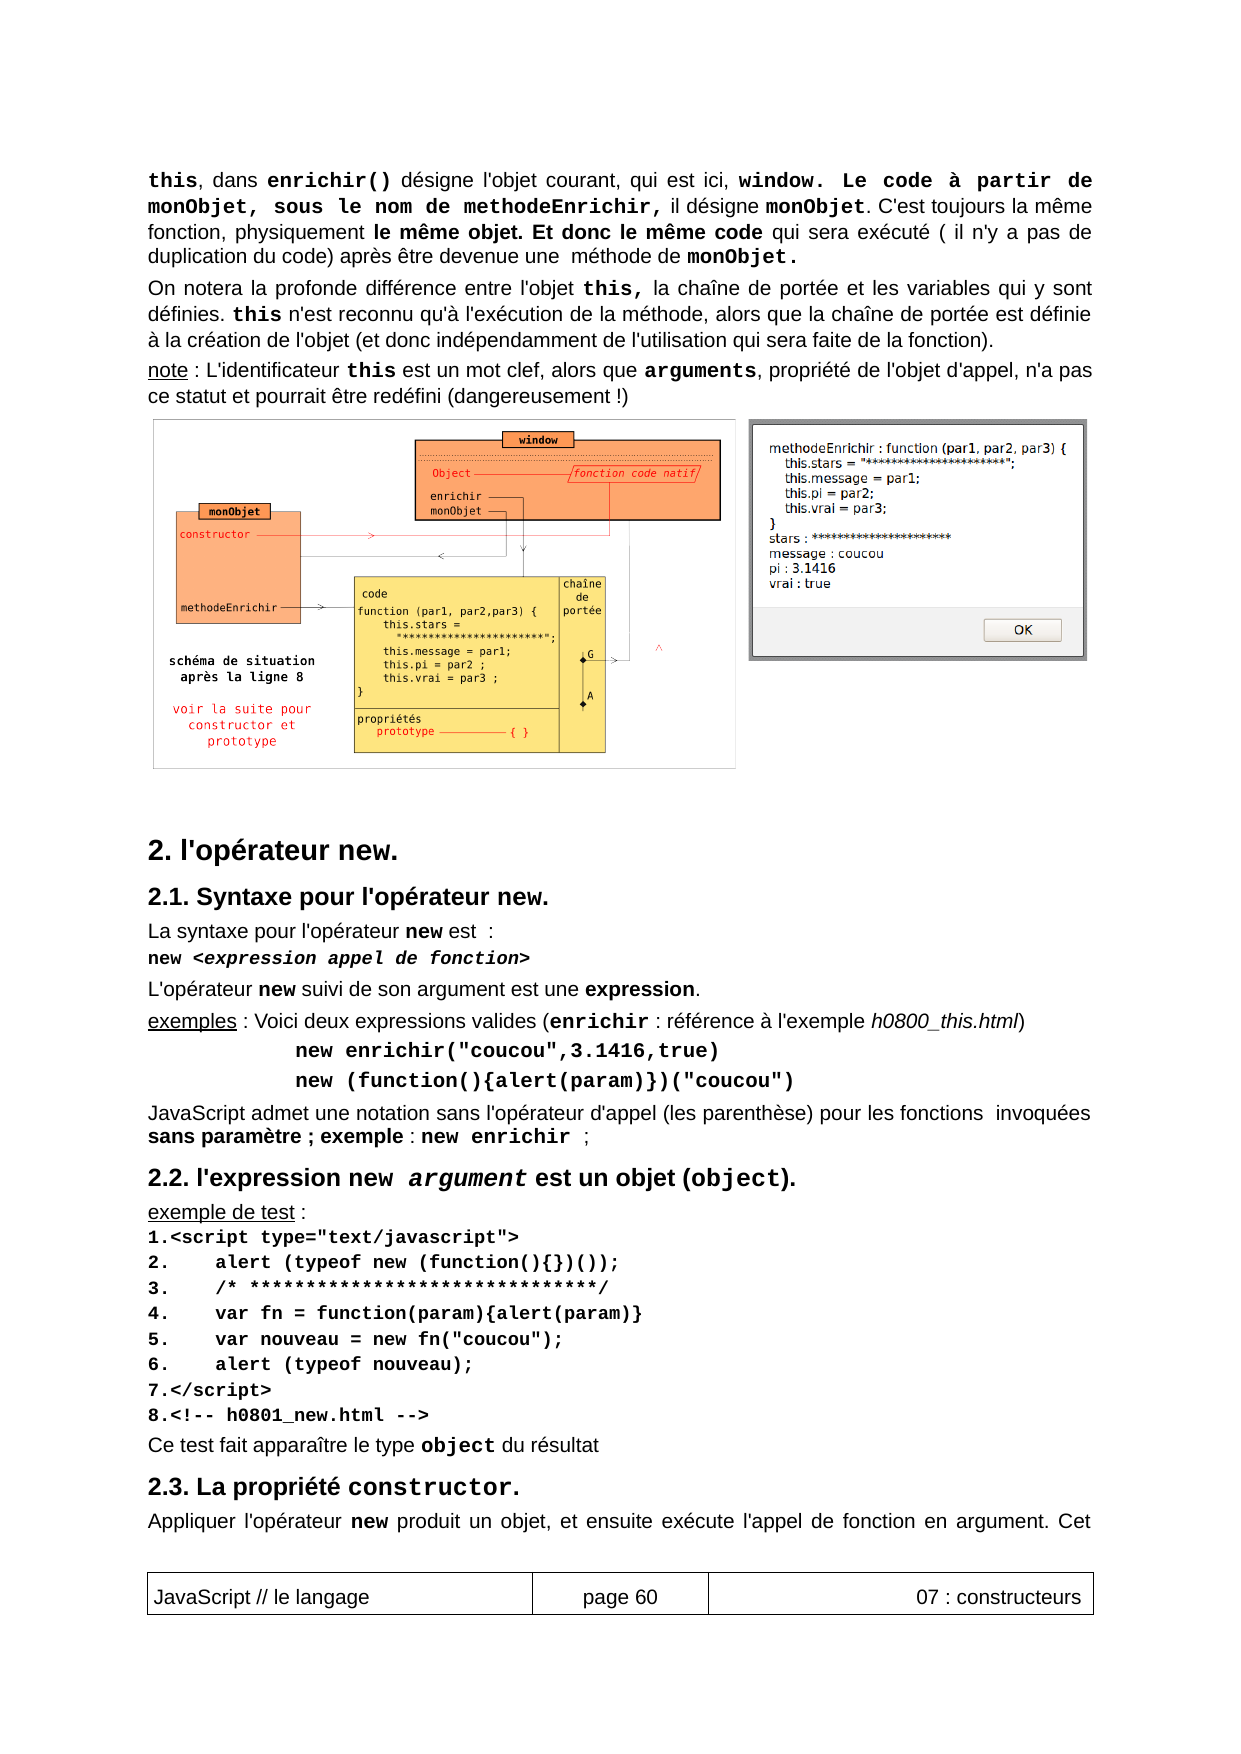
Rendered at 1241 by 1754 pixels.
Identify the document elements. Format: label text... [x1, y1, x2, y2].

text note : L'identificateur this est un mot clef, alors que arguments, propriété de l'objet d'appel, n'a pas ce statut et pourrait être redéfini (dangereusement !) [148, 358, 1093, 408]
text new (function(){alert(param)})("coucou") [295, 1070, 1093, 1094]
table_header [148, 408, 743, 774]
list alert (typeof new (function(){})()); [148, 1253, 1093, 1274]
list var fn = function(param){alert(param)} [148, 1304, 1093, 1325]
subtitle 2.1. Syntaxe pour l'opérateur new. [148, 882, 1093, 913]
table_header [743, 408, 1093, 774]
list <!-- h0801_new.html --> [148, 1406, 1093, 1427]
text this, dans enrichir() désigne l'objet courant, qui est ici, window. Le code à partir de monObjet, sous le nom de methodeEnrichir, il désigne monObjet. C'est toujours la même fonction, physiquement le même objet. Et donc le même code qui sera exécuté ( il n'y a pas de duplication du code) après être devenue une méthode de monObjet. [148, 168, 1093, 270]
text exemple de test : [148, 1200, 1093, 1224]
list var nouveau = new fn("coucou"); [148, 1329, 1093, 1351]
text On notera la profonde différence entre l'objet this, la chaîne de portée et les variables qui y sont définies. this n'est reconnu qu'à l'exécution de la méthode, alors que la chaîne de portée est définie à la création de l'objet (et donc indépendamment de l'utilisation qui sera faite de la fonction). [148, 276, 1093, 352]
subtitle 2.2. l'expression new argument est un objet (object). [148, 1163, 1093, 1193]
text new <expression appel de fonction> [148, 949, 1093, 970]
text La syntaxe pour l'opérateur new est : [148, 919, 1093, 945]
list alert (typeof nouveau); [148, 1355, 1093, 1376]
list <script type="text/javascript"> [148, 1228, 1093, 1249]
subtitle 2.3. La propriété constructor. [148, 1472, 1093, 1503]
text JavaScript admet une notation sans l'opérateur d'appel (les parenthèse) pour les fonctions invoquées sans paramètre ; exemple : new enrichir ; [148, 1100, 1093, 1150]
list /* *******************************/ [148, 1279, 1093, 1300]
list </script> [148, 1380, 1093, 1402]
text Ce test fait apparaître le type object du résultat [148, 1433, 1093, 1459]
picture [748, 419, 1088, 661]
text Appliquer l'opérateur new produit un objet, et ensuite exécute l'appel de fonction en argument. Cet [148, 1509, 1093, 1535]
text new enrichir("coucou",3.1416,true) [295, 1041, 1093, 1064]
text L'opérateur new suivi de son argument est une expression. [148, 976, 1093, 1002]
picture [153, 419, 736, 769]
text exemples : Voici deux expressions valides (enrichir : référence à l'exemple h0800_this.html) [148, 1008, 1093, 1034]
subtitle 2. l'opérateur new. [148, 833, 1093, 869]
